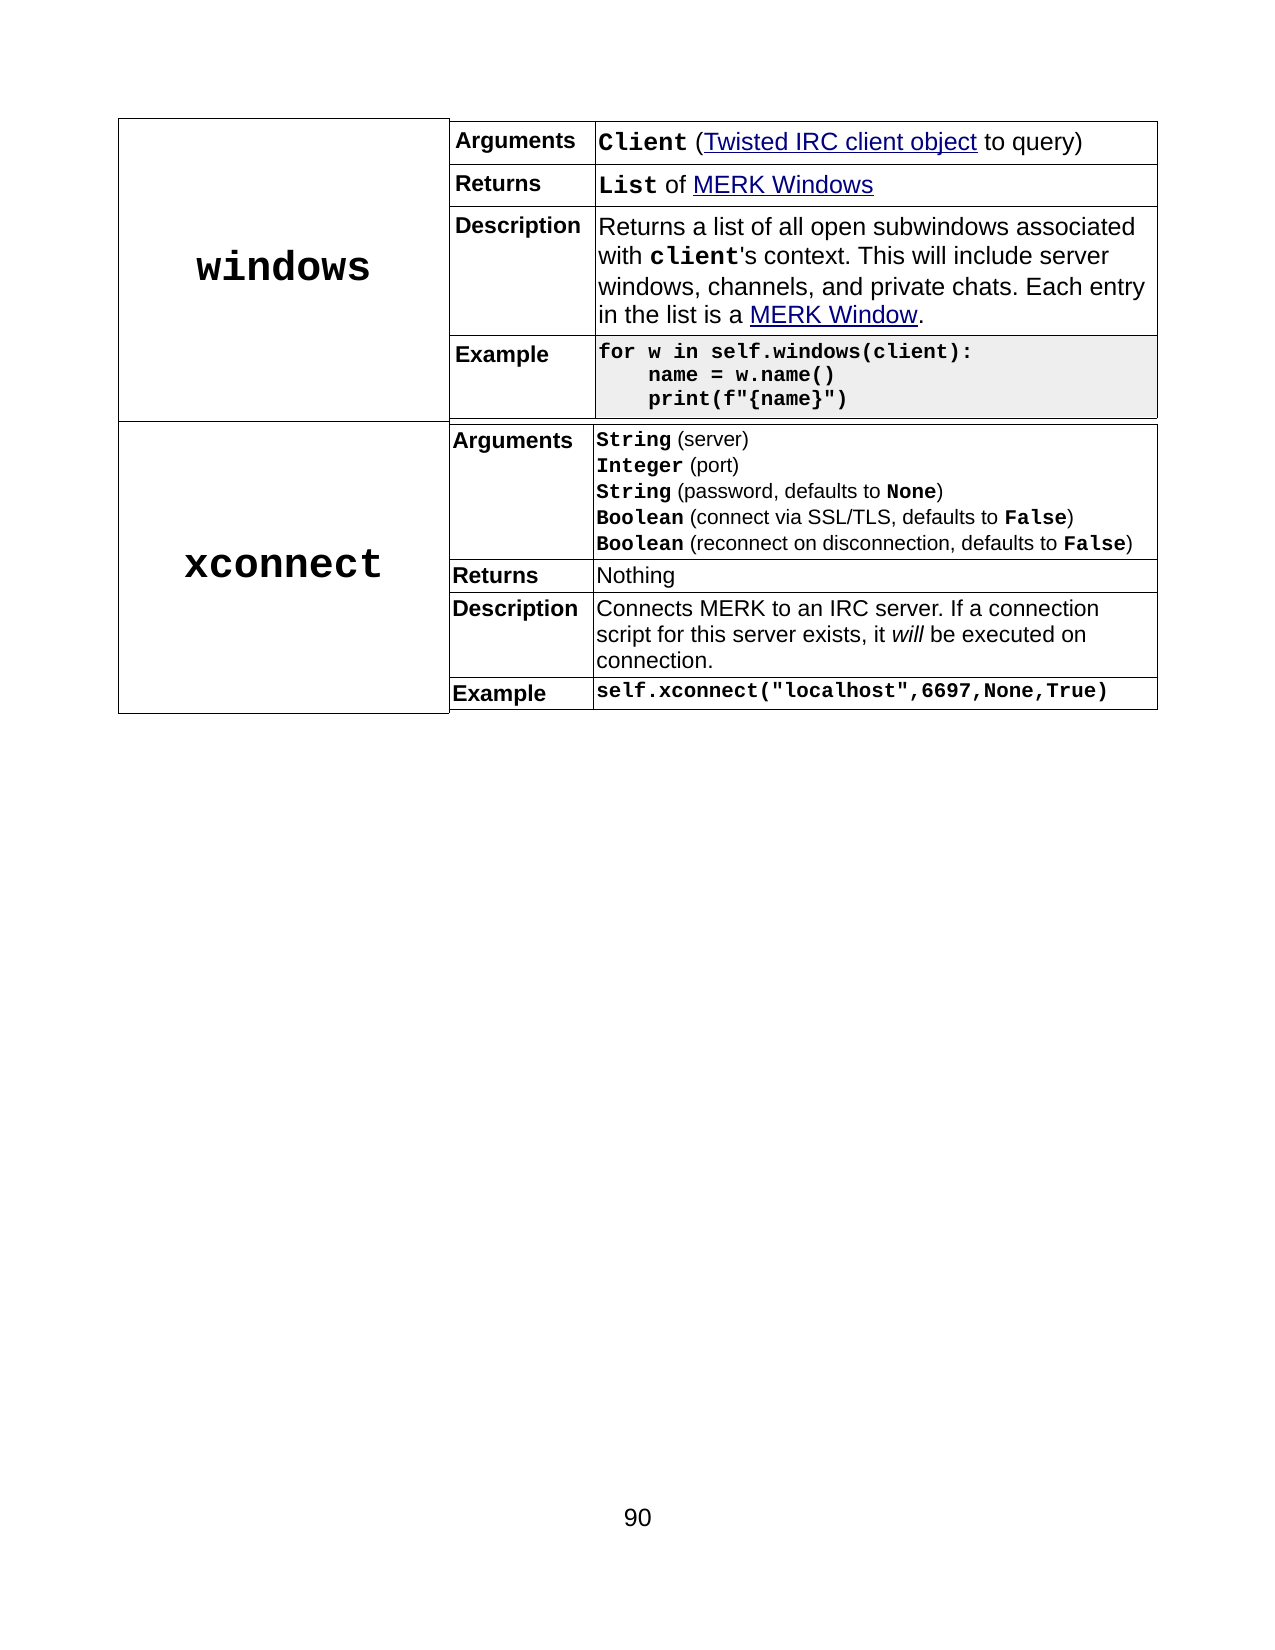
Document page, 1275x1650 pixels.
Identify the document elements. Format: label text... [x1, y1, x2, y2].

table_cell windows [119, 119, 449, 421]
table_cell List of MERK Windows [596, 165, 1157, 206]
table_cell Description [450, 207, 595, 335]
table_cell xconnect [119, 422, 449, 713]
table_cell Example [450, 678, 593, 709]
table_cell self.xconnect("localhost",6697,None,True) [594, 678, 1157, 709]
table_cell Returns [450, 165, 595, 206]
table_cell Connects MERK to an IRC server. If a connection script for this server exists, it will be executed on connection. [594, 593, 1157, 677]
table_cell Returns a list of all open subwindows associated with client's context. This will include server windows, channels, and private chats. Each entry in the list is a MERK Window. [596, 207, 1157, 335]
table_cell Nothing [594, 560, 1157, 592]
table_header Arguments [450, 425, 593, 559]
table_cell Returns [450, 560, 593, 592]
table_cell Example [450, 336, 595, 417]
table_header String (server) Integer (port) String (password, defaults to None) Boolean (connect via SSL/TLS, defaults to False) Boolean (reconnect on disconnection, defaults to False) [594, 425, 1157, 559]
table_cell Description [450, 593, 593, 677]
table_header Arguments [450, 122, 595, 164]
table_cell for w in self.windows(client): name = w.name() print(f"{name}") [596, 336, 1157, 417]
table_header Client (Twisted IRC client object to query) [596, 122, 1157, 164]
